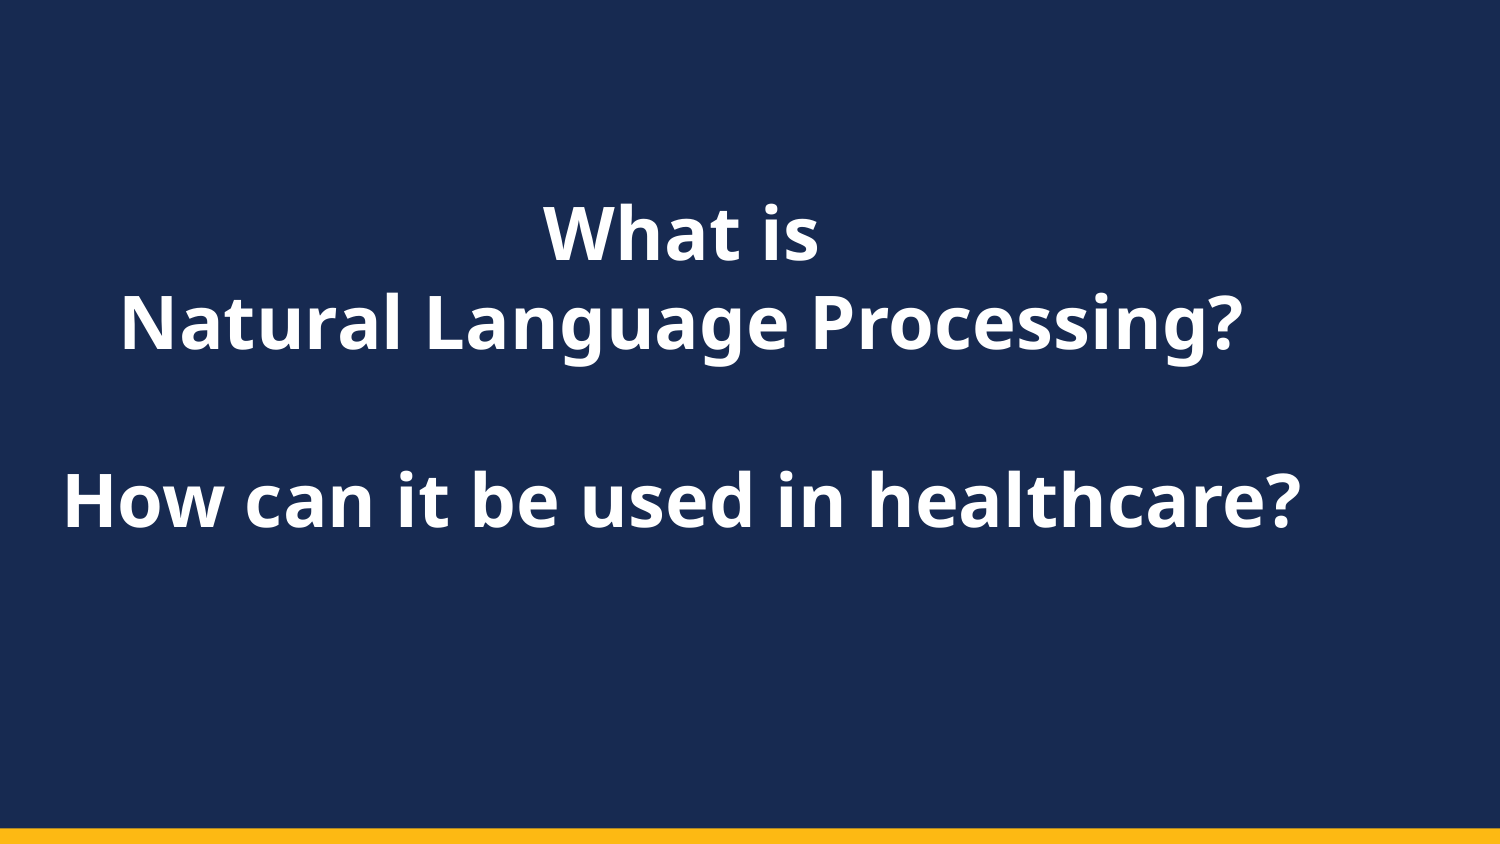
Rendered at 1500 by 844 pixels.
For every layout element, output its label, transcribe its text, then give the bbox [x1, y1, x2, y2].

title What is Natural Language Processing? How can it be used in healthcare? [17, 171, 1347, 550]
